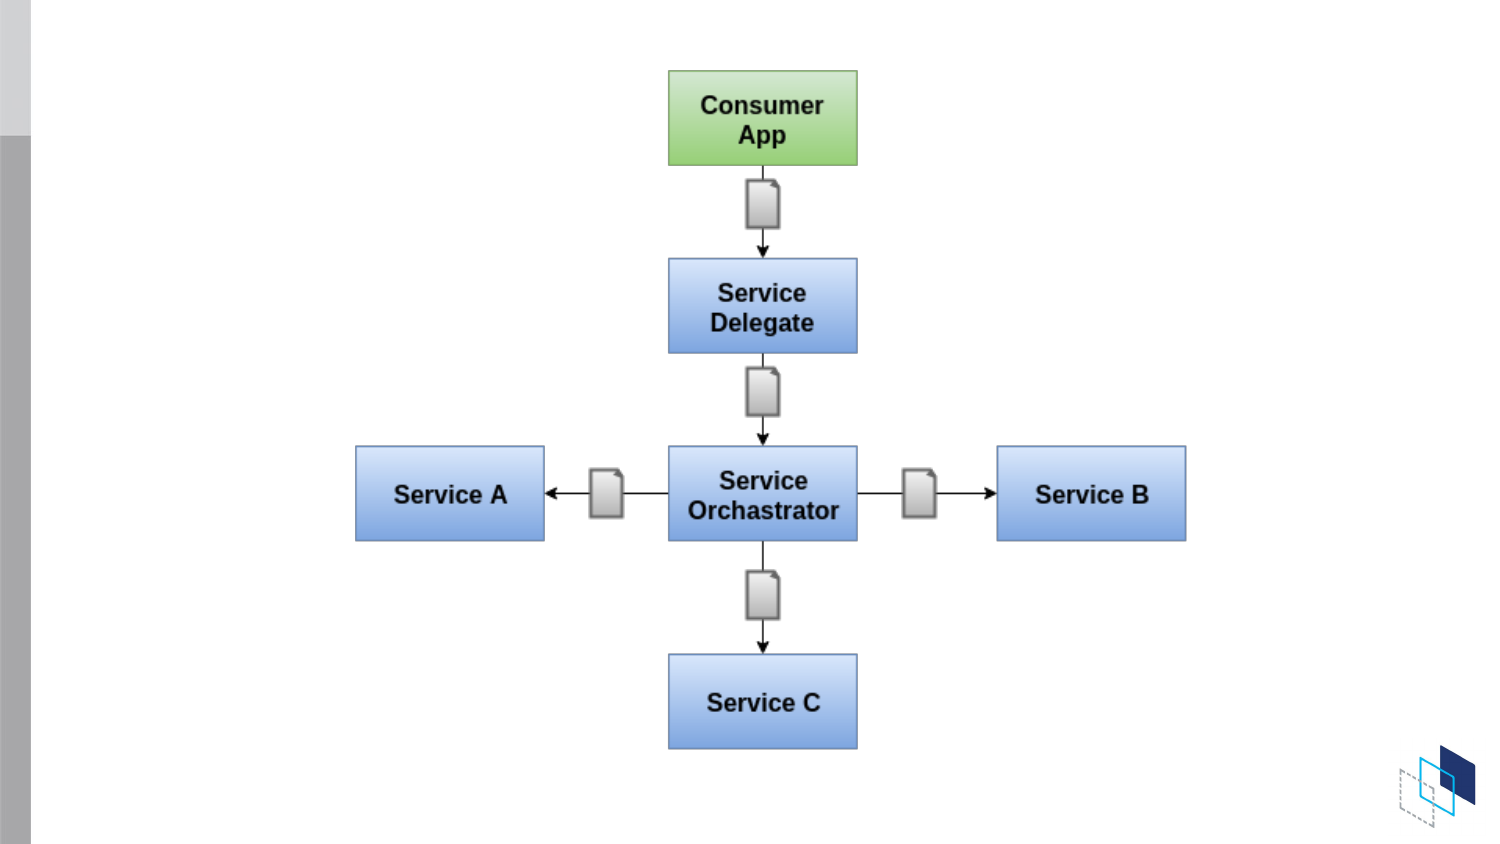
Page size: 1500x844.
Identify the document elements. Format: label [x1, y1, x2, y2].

picture [0, 0, 37, 844]
picture [1388, 738, 1486, 836]
picture [354, 69, 1188, 752]
